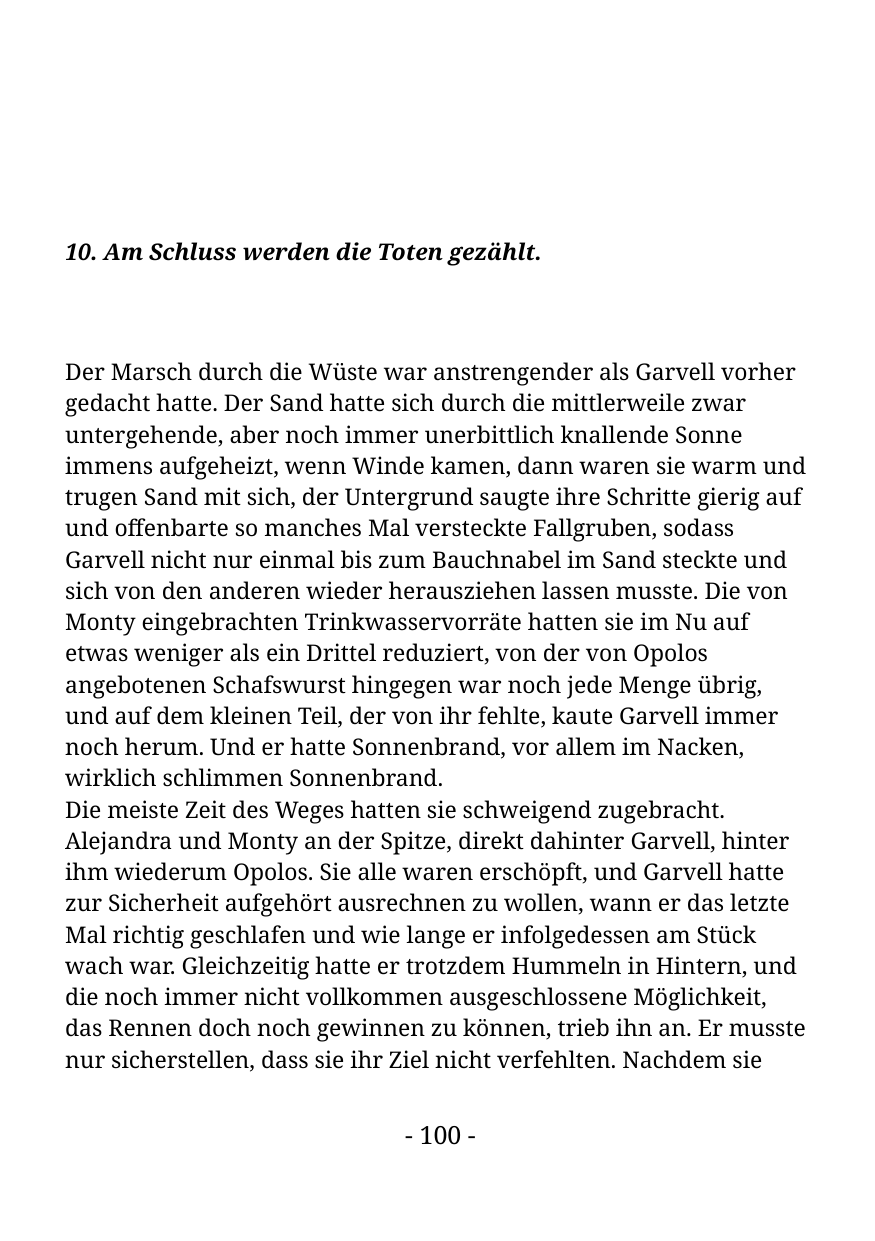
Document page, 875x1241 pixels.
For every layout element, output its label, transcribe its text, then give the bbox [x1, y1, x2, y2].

text Der Marsch durch die Wüste war anstrengender als Garvell vorher gedacht hatte. Der Sand hatte sich durch die mittlerweile zwar untergehende, aber noch immer unerbittlich knallende Sonne immens aufgeheizt, wenn Winde kamen, dann waren sie warm und trugen Sand mit sich, der Untergrund saugte ihre Schritte gierig auf und offenbarte so manches Mal versteckte Fallgruben, sodass Garvell nicht nur einmal bis zum Bauchnabel im Sand steckte und sich von den anderen wieder herausziehen lassen musste. Die von Monty eingebrachten Trinkwasservorräte hatten sie im Nu auf etwas weniger als ein Drittel reduziert, von der von Opolos angebotenen Schafswurst hingegen war noch jede Menge übrig, und auf dem kleinen Teil, der von ihr fehlte, kaute Garvell immer noch herum. Und er hatte Sonnenbrand, vor allem im Nacken, wirklich schlimmen Sonnenbrand. [65, 356, 809, 793]
subtitle 10. Am Schluss werden die Toten gezählt. [65, 236, 809, 267]
text Die meiste Zeit des Weges hatten sie schweigend zugebracht. Alejandra und Monty an der Spitze, direkt dahinter Garvell, hinter ihm wiederum Opolos. Sie alle waren erschöpft, und Garvell hatte zur Sicherheit aufgehört ausrechnen zu wollen, wann er das letzte Mal richtig geschlafen und wie lange er infolgedessen am Stück wach war. Gleichzeitig hatte er trotzdem Hummeln in Hintern, und die noch immer nicht vollkommen ausgeschlossene Möglichkeit, das Rennen doch noch gewinnen zu können, trieb ihn an. Er musste nur sicherstellen, dass sie ihr Ziel nicht verfehlten. Nachdem sie [65, 793, 809, 1075]
